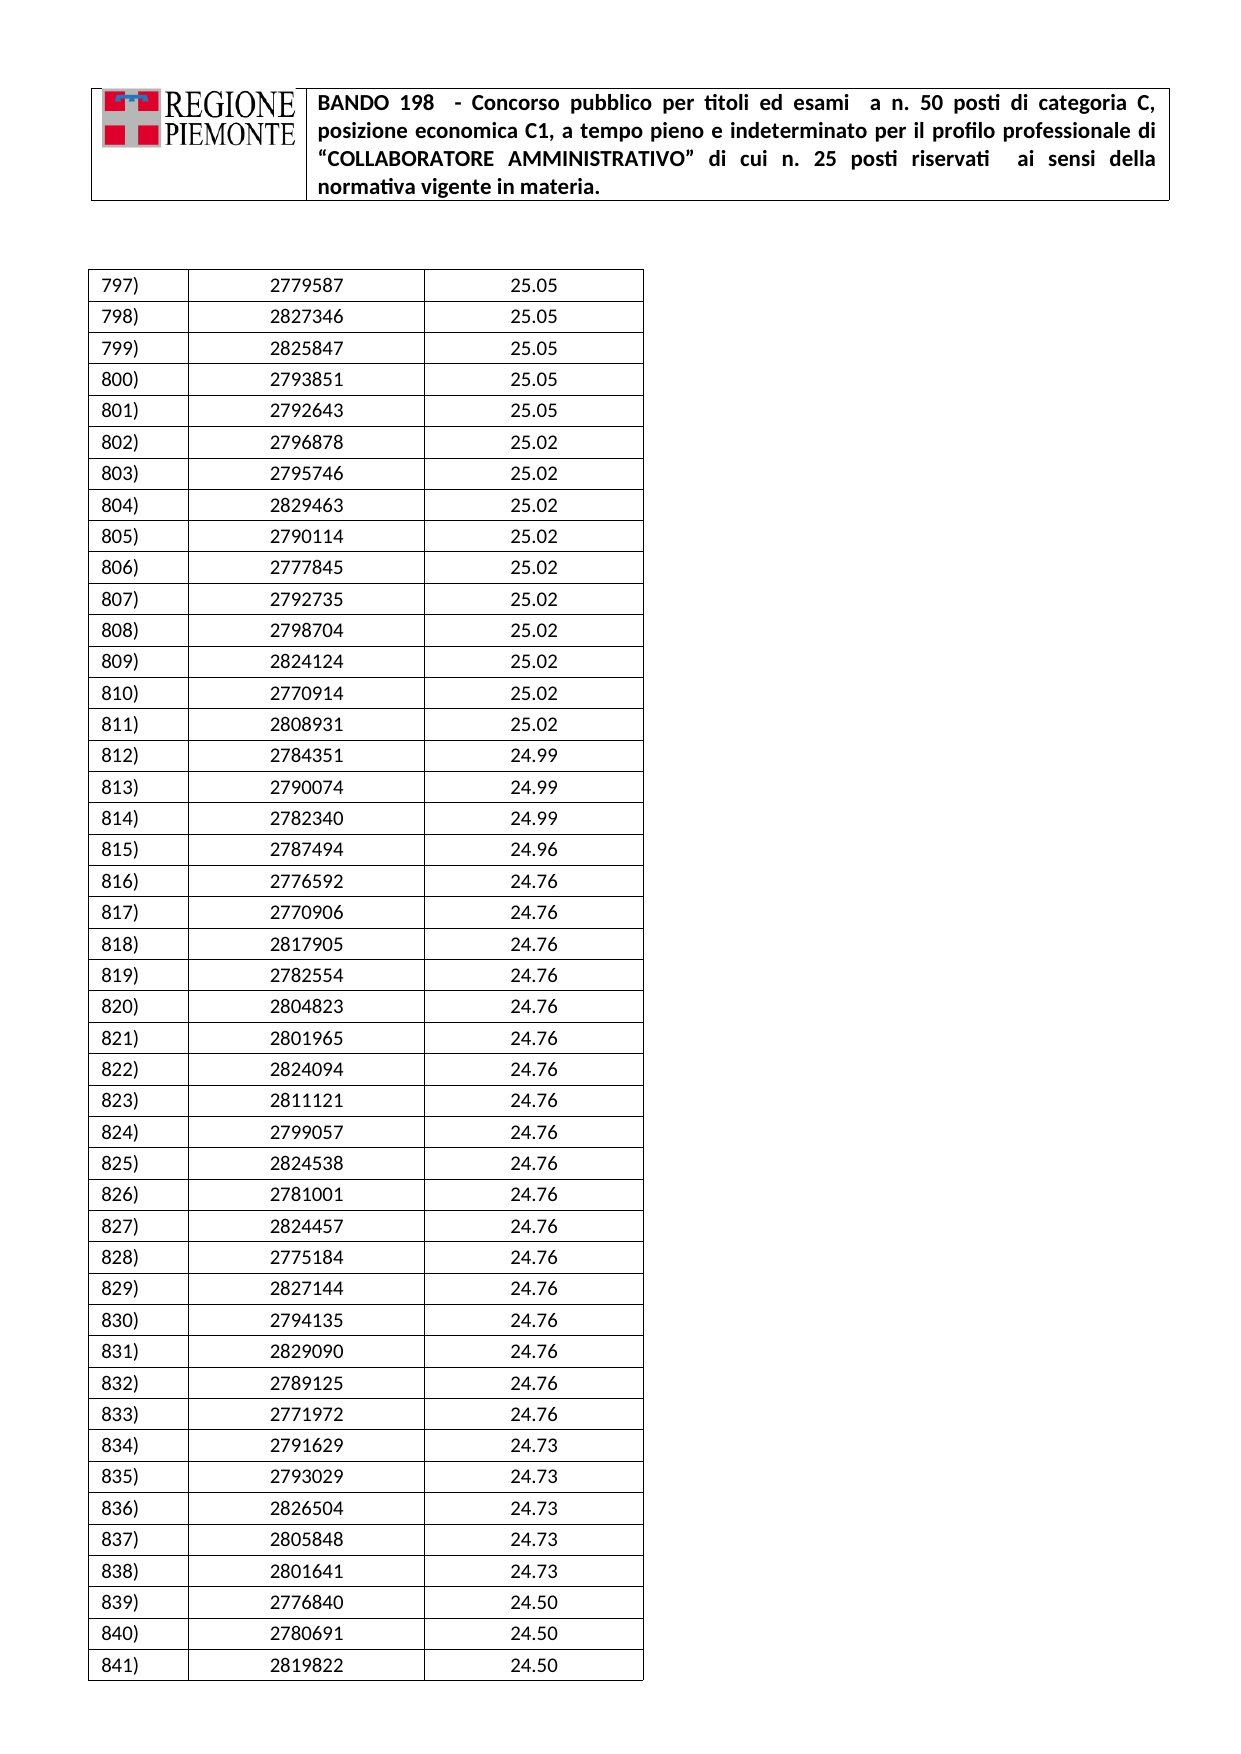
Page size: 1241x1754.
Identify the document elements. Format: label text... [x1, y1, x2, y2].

picture [101, 87, 296, 148]
table_cell 2790074 [189, 772, 424, 802]
table_cell [89, 1211, 188, 1241]
table_cell 24,76 [425, 1023, 643, 1053]
table_cell 25,02 [425, 490, 643, 520]
table_cell [89, 1148, 188, 1178]
table_cell [89, 459, 188, 489]
table_cell 25,02 [425, 552, 643, 583]
table_cell [89, 1493, 188, 1523]
table_cell [89, 709, 188, 739]
table_cell [89, 1305, 188, 1335]
table_cell 24,50 [425, 1650, 643, 1680]
table_cell 2780691 [189, 1619, 424, 1649]
table_cell 25,05 [425, 364, 643, 395]
table_cell 2808931 [189, 709, 424, 739]
table_cell [89, 678, 188, 708]
table_cell 25,02 [425, 647, 643, 677]
table_cell 2827144 [189, 1274, 424, 1304]
table_cell 2829090 [189, 1336, 424, 1367]
table_cell 2784351 [189, 741, 424, 771]
table_cell [89, 1368, 188, 1398]
table_cell [89, 991, 188, 1022]
table_cell [89, 1462, 188, 1492]
table_cell 24,99 [425, 741, 643, 771]
table_cell 2829463 [189, 490, 424, 520]
table_cell [89, 552, 188, 583]
table_cell 24,50 [425, 1587, 643, 1617]
table_cell 24,99 [425, 772, 643, 802]
table_cell [89, 270, 188, 301]
table_cell [89, 1430, 188, 1461]
table_cell 2792735 [189, 584, 424, 614]
table_cell 2771972 [189, 1399, 424, 1429]
table_cell 2776840 [189, 1587, 424, 1617]
table_cell [89, 1587, 188, 1617]
table_cell 2798704 [189, 615, 424, 646]
table_cell 24,76 [425, 1086, 643, 1116]
table_cell 2819822 [189, 1650, 424, 1680]
table_cell 2781001 [189, 1180, 424, 1210]
table_cell [89, 929, 188, 959]
table_cell 24,76 [425, 866, 643, 896]
table_cell [89, 1274, 188, 1304]
table_cell [89, 1525, 188, 1555]
table_cell [89, 1619, 188, 1649]
table_cell 24,76 [425, 929, 643, 959]
table_cell 24,73 [425, 1462, 643, 1492]
table_cell 25,02 [425, 678, 643, 708]
table_cell 24,76 [425, 1274, 643, 1304]
table_cell 24,73 [425, 1556, 643, 1586]
table_cell [89, 1180, 188, 1210]
table_cell [89, 897, 188, 928]
table_cell 24,76 [425, 991, 643, 1022]
table_cell 2801641 [189, 1556, 424, 1586]
table_cell [89, 1650, 188, 1680]
table_cell 2811121 [189, 1086, 424, 1116]
table_cell 24,76 [425, 1211, 643, 1241]
table_cell [89, 615, 188, 646]
table_cell 24,76 [425, 1148, 643, 1178]
table_cell [89, 866, 188, 896]
table_cell 24,73 [425, 1493, 643, 1523]
table_cell 2827346 [189, 302, 424, 332]
table_cell 25,02 [425, 709, 643, 739]
table_cell 24,76 [425, 1336, 643, 1367]
table_cell [89, 584, 188, 614]
table_cell 2824457 [189, 1211, 424, 1241]
table_cell 24,76 [425, 1242, 643, 1273]
table_cell 25,05 [425, 396, 643, 426]
table_cell 2789125 [189, 1368, 424, 1398]
table_cell 2792643 [189, 396, 424, 426]
table_cell 2777845 [189, 552, 424, 583]
table_cell 24,73 [425, 1525, 643, 1555]
table_cell 2779587 [189, 270, 424, 301]
table_cell [89, 835, 188, 865]
table_cell 2795746 [189, 459, 424, 489]
table_cell 2782340 [189, 803, 424, 834]
table_cell 24,76 [425, 897, 643, 928]
table_cell 25,02 [425, 521, 643, 551]
table_cell 2825847 [189, 333, 424, 363]
table_cell 24,76 [425, 1180, 643, 1210]
table_cell 2776592 [189, 866, 424, 896]
table_cell 24,76 [425, 1368, 643, 1398]
table_cell 24,76 [425, 1305, 643, 1335]
table_cell 25,05 [425, 302, 643, 332]
table_cell [89, 521, 188, 551]
table_cell 2793851 [189, 364, 424, 395]
table_cell 2796878 [189, 427, 424, 457]
table_cell [89, 1556, 188, 1586]
table_cell [89, 1242, 188, 1273]
table_cell 25,02 [425, 427, 643, 457]
table_cell 24,76 [425, 1399, 643, 1429]
table_cell 2824094 [189, 1054, 424, 1084]
table_cell 2801965 [189, 1023, 424, 1053]
table_cell 2824538 [189, 1148, 424, 1178]
table_cell [89, 1117, 188, 1147]
table_cell [89, 772, 188, 802]
table_cell 2824124 [189, 647, 424, 677]
table_cell [89, 302, 188, 332]
table_cell 2790114 [189, 521, 424, 551]
table_cell [89, 396, 188, 426]
table_cell 2787494 [189, 835, 424, 865]
table_cell 2775184 [189, 1242, 424, 1273]
table_cell [89, 1023, 188, 1053]
table_cell [89, 364, 188, 395]
table_cell [89, 333, 188, 363]
table_cell 2770914 [189, 678, 424, 708]
table_cell 25,02 [425, 584, 643, 614]
table_cell [89, 1336, 188, 1367]
table_cell 24,73 [425, 1430, 643, 1461]
table_cell 2804823 [189, 991, 424, 1022]
table_cell 25,05 [425, 270, 643, 301]
table_cell 2794135 [189, 1305, 424, 1335]
table_cell [89, 741, 188, 771]
table_cell 24,50 [425, 1619, 643, 1649]
table_cell 2826504 [189, 1493, 424, 1523]
table_cell 2793029 [189, 1462, 424, 1492]
table_cell [89, 647, 188, 677]
table_cell 24,99 [425, 803, 643, 834]
table_cell [89, 490, 188, 520]
table_cell 2799057 [189, 1117, 424, 1147]
table_cell 24,76 [425, 1054, 643, 1084]
table_cell [89, 803, 188, 834]
table_cell 25,05 [425, 333, 643, 363]
table_cell [89, 1399, 188, 1429]
table_cell 24,76 [425, 960, 643, 990]
table_cell 24,96 [425, 835, 643, 865]
table_cell 25,02 [425, 459, 643, 489]
table_cell 25,02 [425, 615, 643, 646]
table_cell [89, 427, 188, 457]
table_cell 2805848 [189, 1525, 424, 1555]
table_cell [89, 1086, 188, 1116]
table_cell [89, 1054, 188, 1084]
table_cell 2770906 [189, 897, 424, 928]
table_cell 2791629 [189, 1430, 424, 1461]
table_cell 24,76 [425, 1117, 643, 1147]
table_cell 2782554 [189, 960, 424, 990]
table_cell [89, 960, 188, 990]
table_cell 2817905 [189, 929, 424, 959]
